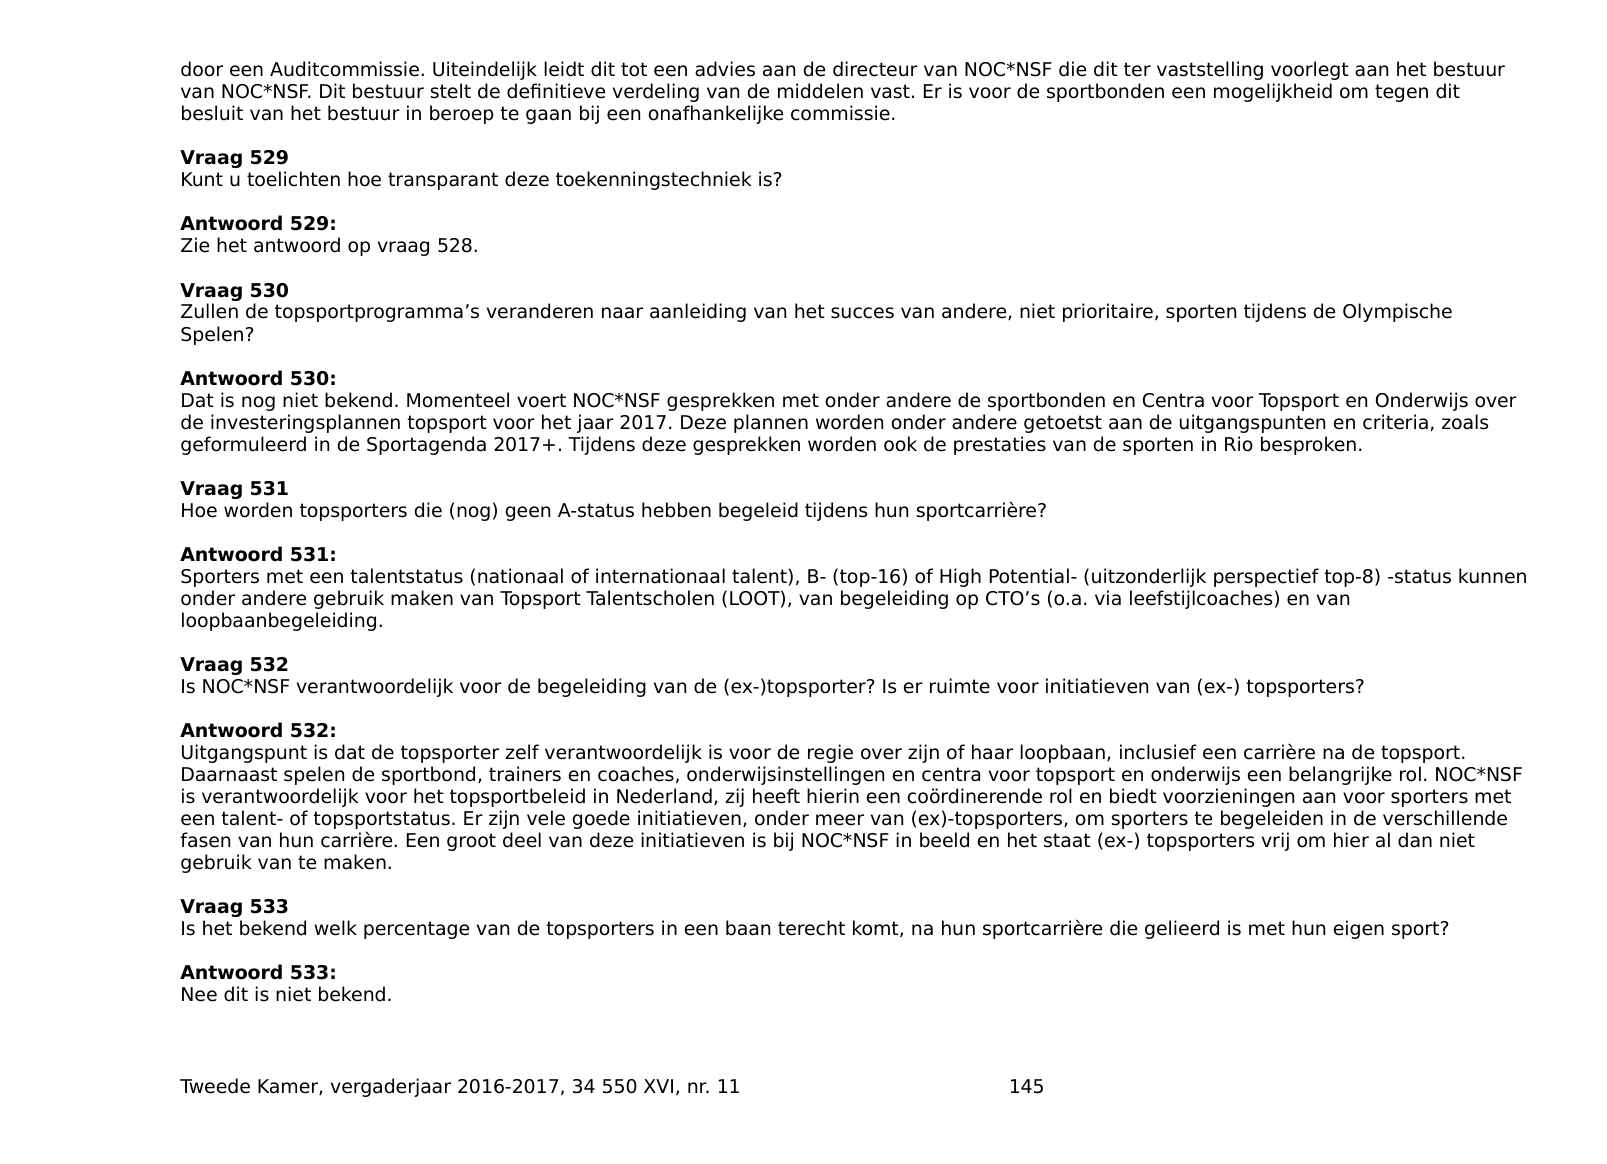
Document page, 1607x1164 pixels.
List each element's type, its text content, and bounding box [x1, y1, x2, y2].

text Antwoord 532: [180, 720, 1529, 742]
text Vraag 530 [180, 279, 1529, 301]
text Antwoord 530: [180, 368, 1529, 389]
text Kunt u toelichten hoe transparant deze toekenningstechniek is? [180, 169, 1529, 191]
text Zie het antwoord op vraag 528. [180, 235, 1529, 257]
text Vraag 532 [180, 654, 1529, 676]
text Is het bekend welk percentage van de topsporters in een baan terecht komt, na hun sportcarrière die gelieerd is met hun eigen sport? [180, 918, 1529, 940]
text Hoe worden topsporters die (nog) geen A-status hebben begeleid tijdens hun sportcarrière? [180, 500, 1529, 522]
text Antwoord 531: [180, 544, 1529, 566]
text Antwoord 533: [180, 962, 1529, 984]
text Dat is nog niet bekend. Momenteel voert NOC*NSF gesprekken met onder andere de sportbonden en Centra voor Topsport en Onderwijs over de investeringsplannen topsport voor het jaar 2017. Deze plannen worden onder andere getoetst aan de uitgangspunten en criteria, zoals geformuleerd in de Sportagenda 2017+. Tijdens deze gesprekken worden ook de prestaties van de sporten in Rio besproken. [180, 389, 1529, 456]
text Is NOC*NSF verantwoordelijk voor de begeleiding van de (ex-)topsporter? Is er ruimte voor initiatieven van (ex-) topsporters? [180, 676, 1529, 698]
text Vraag 529 [180, 147, 1529, 169]
text Antwoord 529: [180, 213, 1529, 235]
text Vraag 533 [180, 896, 1529, 918]
text door een Auditcommissie. Uiteindelijk leidt dit tot een advies aan de directeur van NOC*NSF die dit ter vaststelling voorlegt aan het bestuur van NOC*NSF. Dit bestuur stelt de definitieve verdeling van de middelen vast. Er is voor de sportbonden een mogelijkheid om tegen dit besluit van het bestuur in beroep te gaan bij een onafhankelijke commissie. [180, 59, 1529, 125]
text Nee dit is niet bekend. [180, 984, 1529, 1006]
text Uitgangspunt is dat de topsporter zelf verantwoordelijk is voor de regie over zijn of haar loopbaan, inclusief een carrière na de topsport. Daarnaast spelen de sportbond, trainers en coaches, onderwijsinstellingen en centra voor topsport en onderwijs een belangrijke rol. NOC*NSF is verantwoordelijk voor het topsportbeleid in Nederland, zij heeft hierin een coördinerende rol en biedt voorzieningen aan voor sporters met een talent- of topsportstatus. Er zijn vele goede initiatieven, onder meer van (ex)-topsporters, om sporters te begeleiden in de verschillende fasen van hun carrière. Een groot deel van deze initiatieven is bij NOC*NSF in beeld en het staat (ex-) topsporters vrij om hier al dan niet gebruik van te maken. [180, 742, 1529, 874]
text Sporters met een talentstatus (nationaal of internationaal talent), B- (top-16) of High Potential- (uitzonderlijk perspectief top-8) -status kunnen onder andere gebruik maken van Topsport Talentscholen (LOOT), van begeleiding op CTO’s (o.a. via leefstijlcoaches) en van loopbaanbegeleiding. [180, 566, 1529, 632]
text Vraag 531 [180, 478, 1529, 500]
text Zullen de topsportprogramma’s veranderen naar aanleiding van het succes van andere, niet prioritaire, sporten tijdens de Olympische Spelen? [180, 301, 1529, 345]
